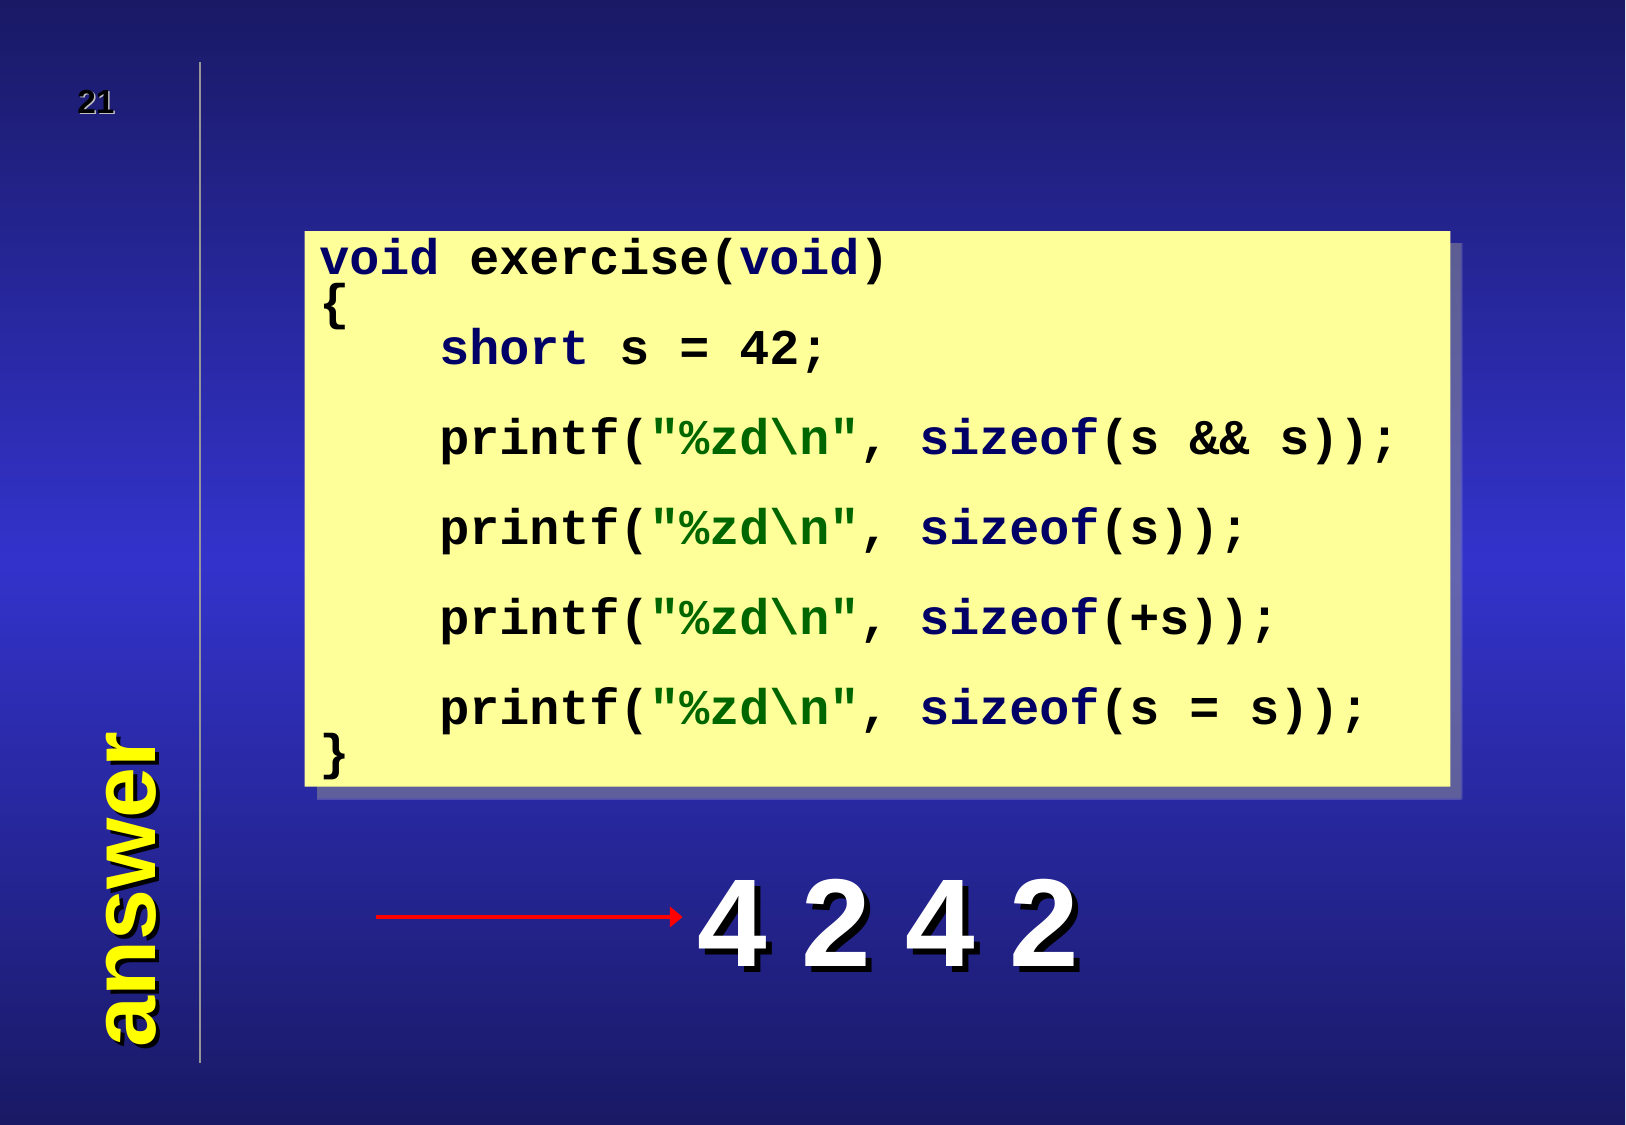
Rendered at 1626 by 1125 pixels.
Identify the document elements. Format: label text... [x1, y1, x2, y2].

title answer [50, 187, 188, 1063]
text_box void exercise(void) { short s = 42; printf("%zd\n", sizeof(s && s)); printf("%zd\n", sizeof(s)); printf("%zd\n", sizeof(+s)); printf("%zd\n", sizeof(s = s)); } [304, 231, 1451, 787]
text_box 4 2 4 2 [682, 834, 1096, 1000]
